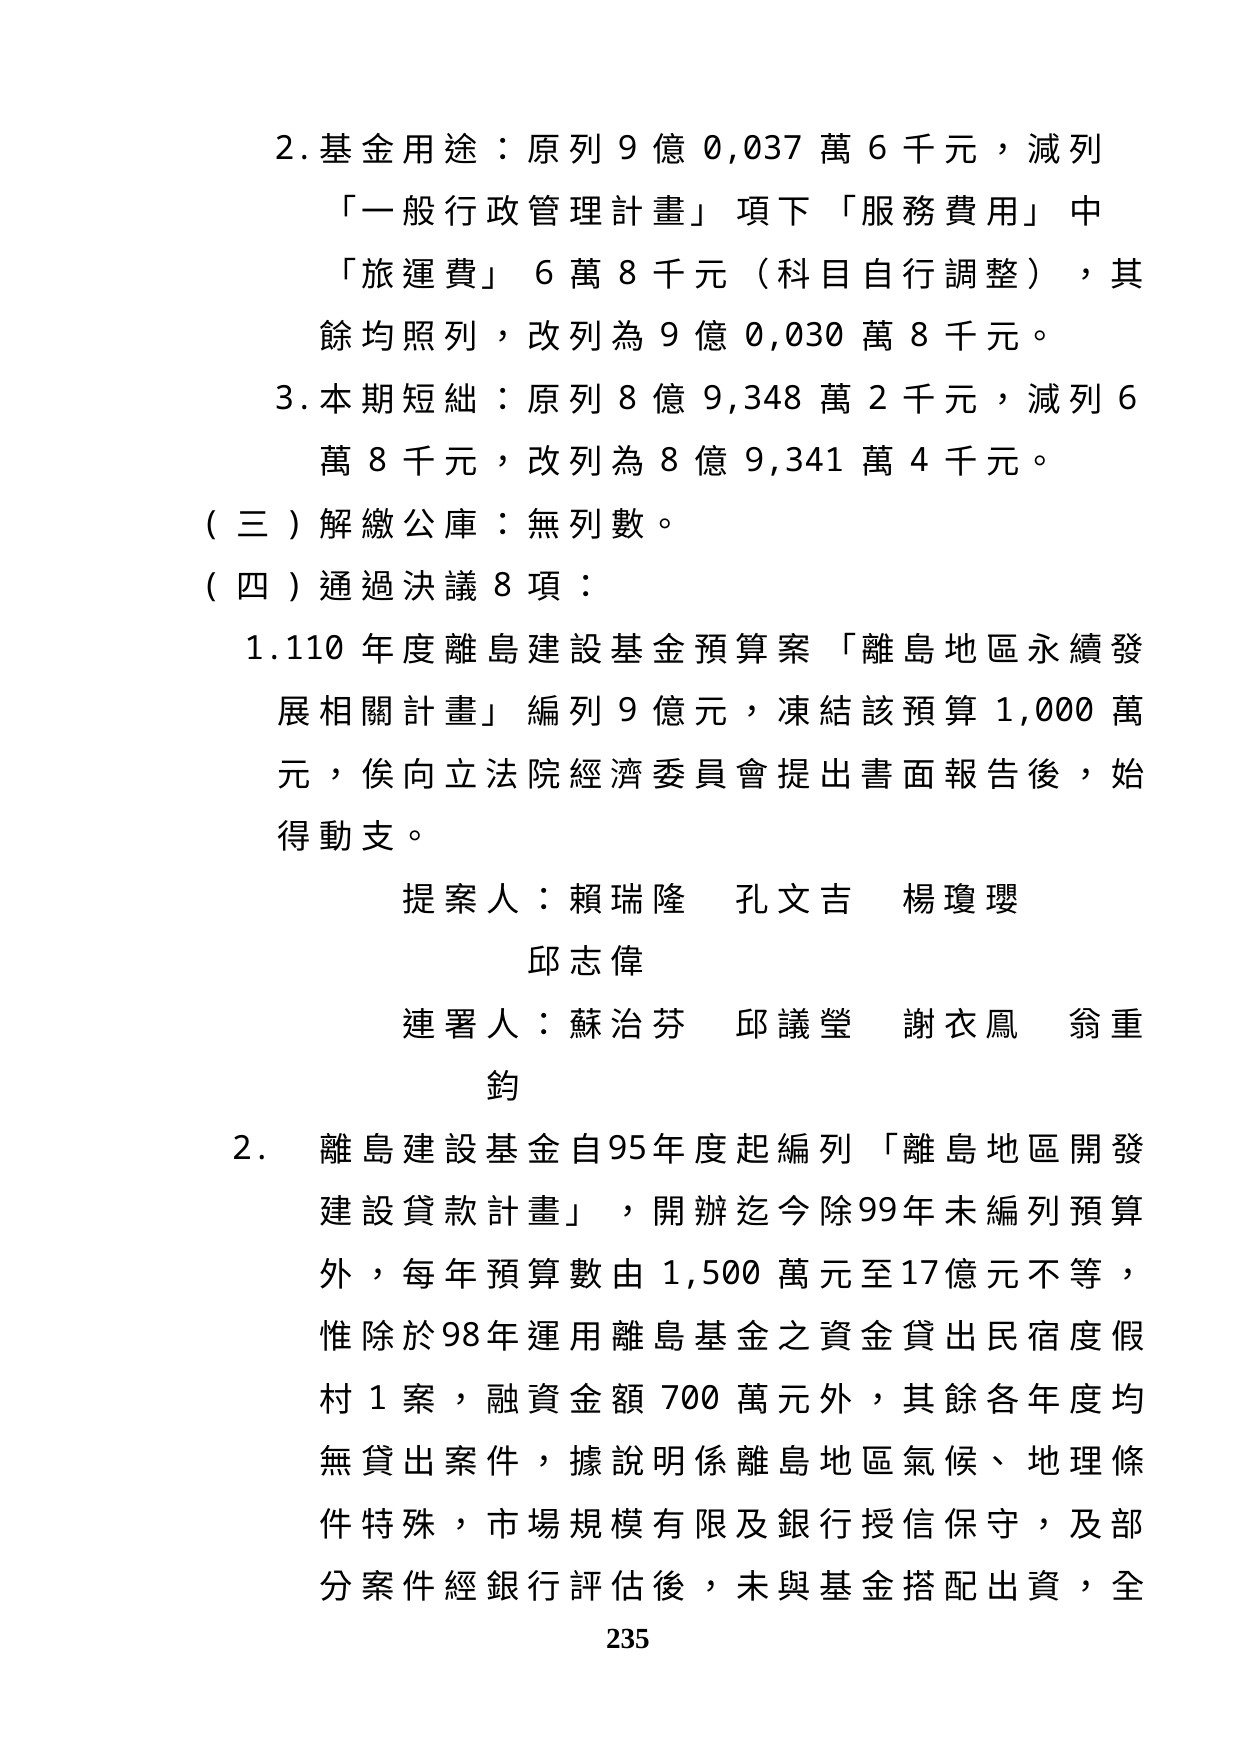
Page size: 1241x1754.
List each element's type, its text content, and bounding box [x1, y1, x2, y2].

list 離島建設基金自95年度起編列「離島地區開發建設貸款計畫」，開辦迄今除99年未編列預算外，每年預算數由1,500萬元至17億元不等，惟除於98年運用離島基金之資金貸出民宿度假村1案，融資金額700萬元外，其餘各年度均無貸出案件，據說明係離島地區氣候、地理條件特殊，市場規模有限及銀行授信保守，及部分案件經銀行評估後，未與基金搭配出資，全 [228, 1105, 1148, 1605]
text 1.110年度離島建設基金預算案「離島地區永續發展相關計畫」編列9億元，凍結該預算1,000萬元，俟向立法院經濟委員會提出書面報告後，始得動支。 [228, 605, 1148, 855]
text 3.本期短絀：原列8億9,348萬2千元，減列6萬8千元，改列為8億9,341萬4千元。 [234, 355, 1148, 480]
text (四)通過決議8項： [176, 542, 1148, 605]
text 2.基金用途：原列9億0,037萬6千元，減列「一般行政管理計畫」項下「服務費用」中「旅運費」6萬8千元（科目自行調整），其餘均照列，改列為9億0,030萬8千元。 [234, 105, 1148, 355]
text 連署人：蘇治芬 邱議瑩 謝衣鳯 翁重鈞 [384, 980, 1148, 1105]
text 提案人：賴瑞隆 孔文吉 楊瓊瓔 邱志偉 [384, 855, 1044, 980]
text (三)解繳公庫：無列數。 [176, 480, 1148, 542]
